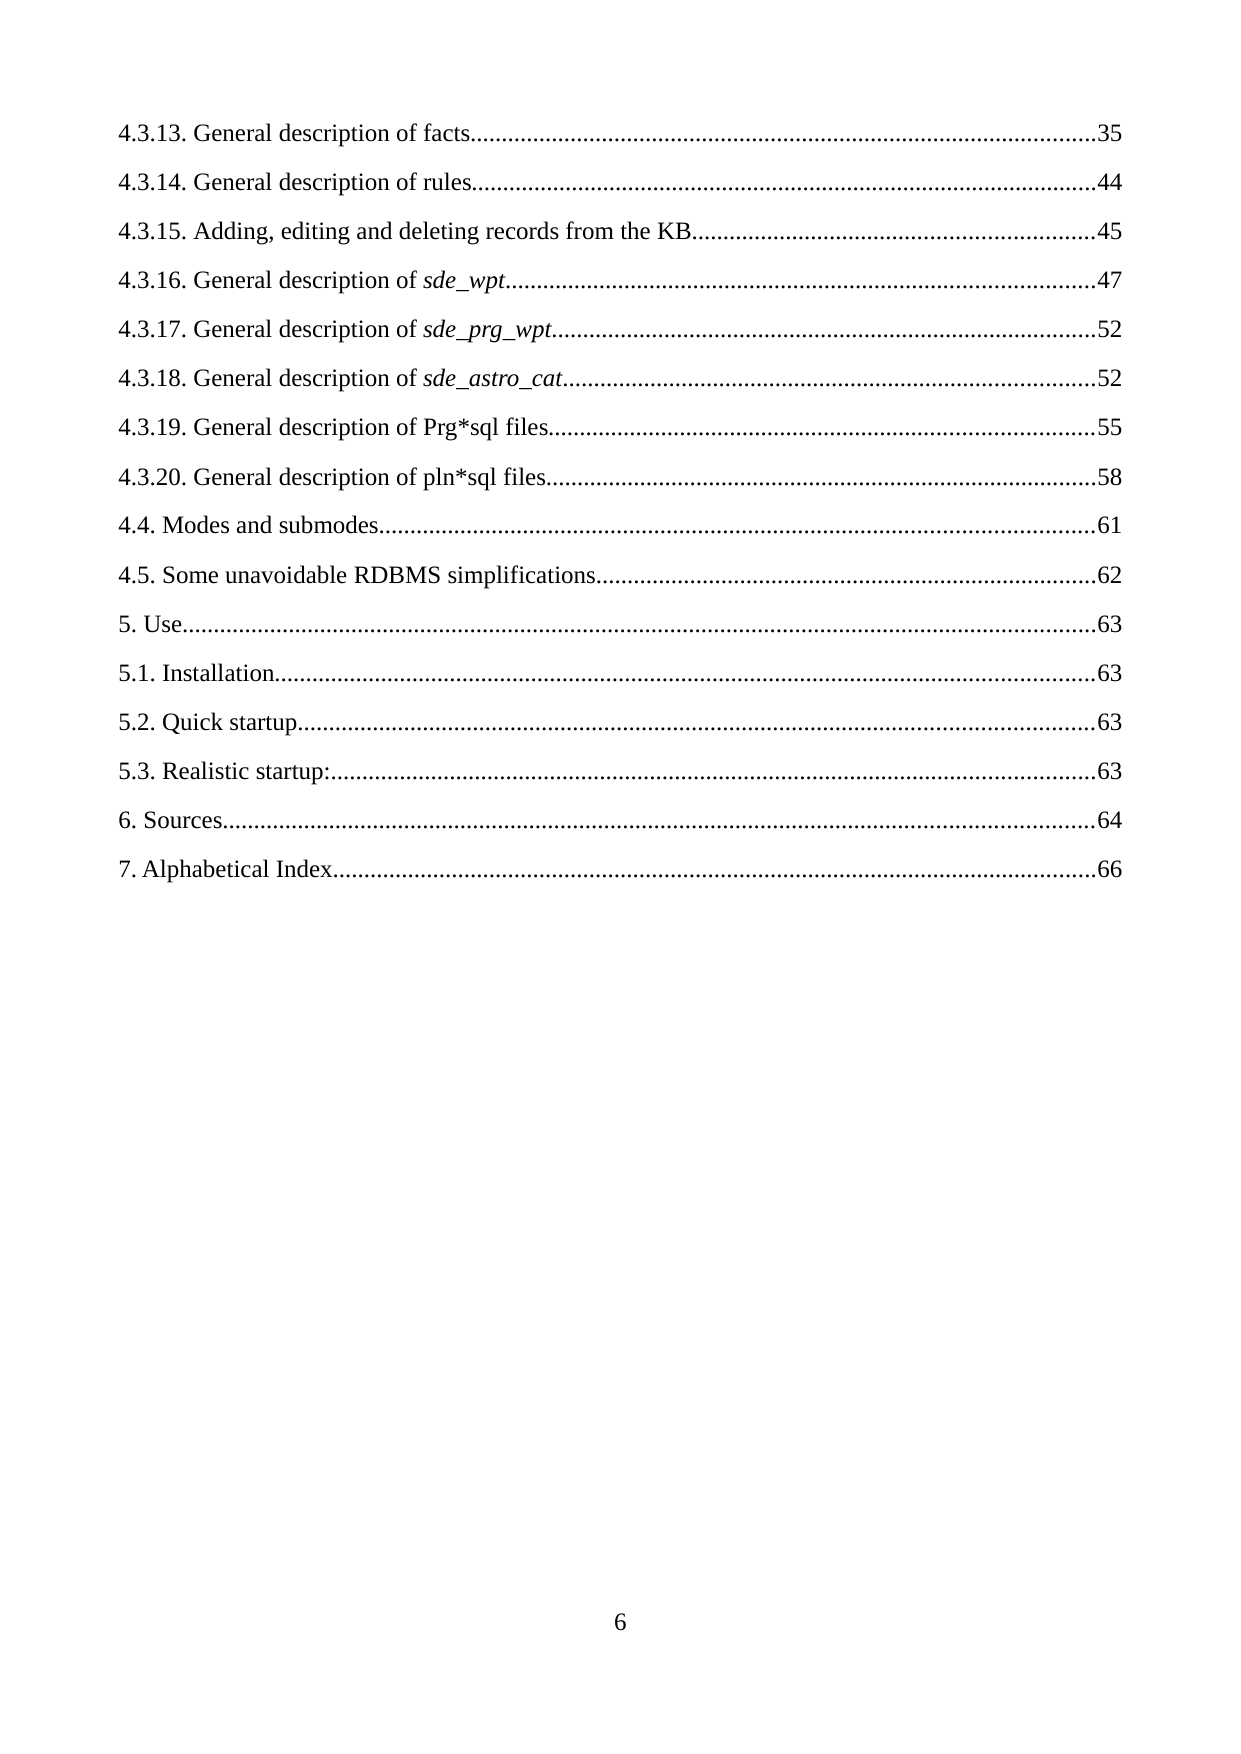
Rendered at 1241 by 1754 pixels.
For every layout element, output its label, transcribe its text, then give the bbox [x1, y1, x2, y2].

text 5.2. Quick startup 63 [118, 707, 1122, 736]
text 5.3. Realistic startup: 63 [118, 756, 1122, 785]
text 4.3.13. General description of facts 35 [118, 118, 1122, 147]
text 6. Sources 64 [118, 805, 1122, 834]
text 4.4. Modes and submodes 61 [118, 511, 1122, 539]
text 4.3.18. General description of sde_astro_cat 52 [118, 363, 1122, 392]
text 4.3.20. General description of pln*sql files 58 [118, 462, 1122, 490]
text 7. Alphabetical Index 66 [118, 854, 1122, 883]
text 4.3.14. General description of rules 44 [118, 167, 1122, 196]
text 5. Use 63 [118, 609, 1122, 637]
text 4.3.19. General description of Prg*sql files 55 [118, 412, 1122, 441]
text 4.3.16. General description of sde_wpt 47 [118, 265, 1122, 294]
text 4.3.17. General description of sde_prg_wpt 52 [118, 314, 1122, 343]
text 4.3.15. Adding, editing and deleting records from the KB 45 [118, 216, 1122, 245]
text 5.1. Installation 63 [118, 658, 1122, 687]
text 4.5. Some unavoidable RDBMS simplifications 62 [118, 560, 1122, 588]
